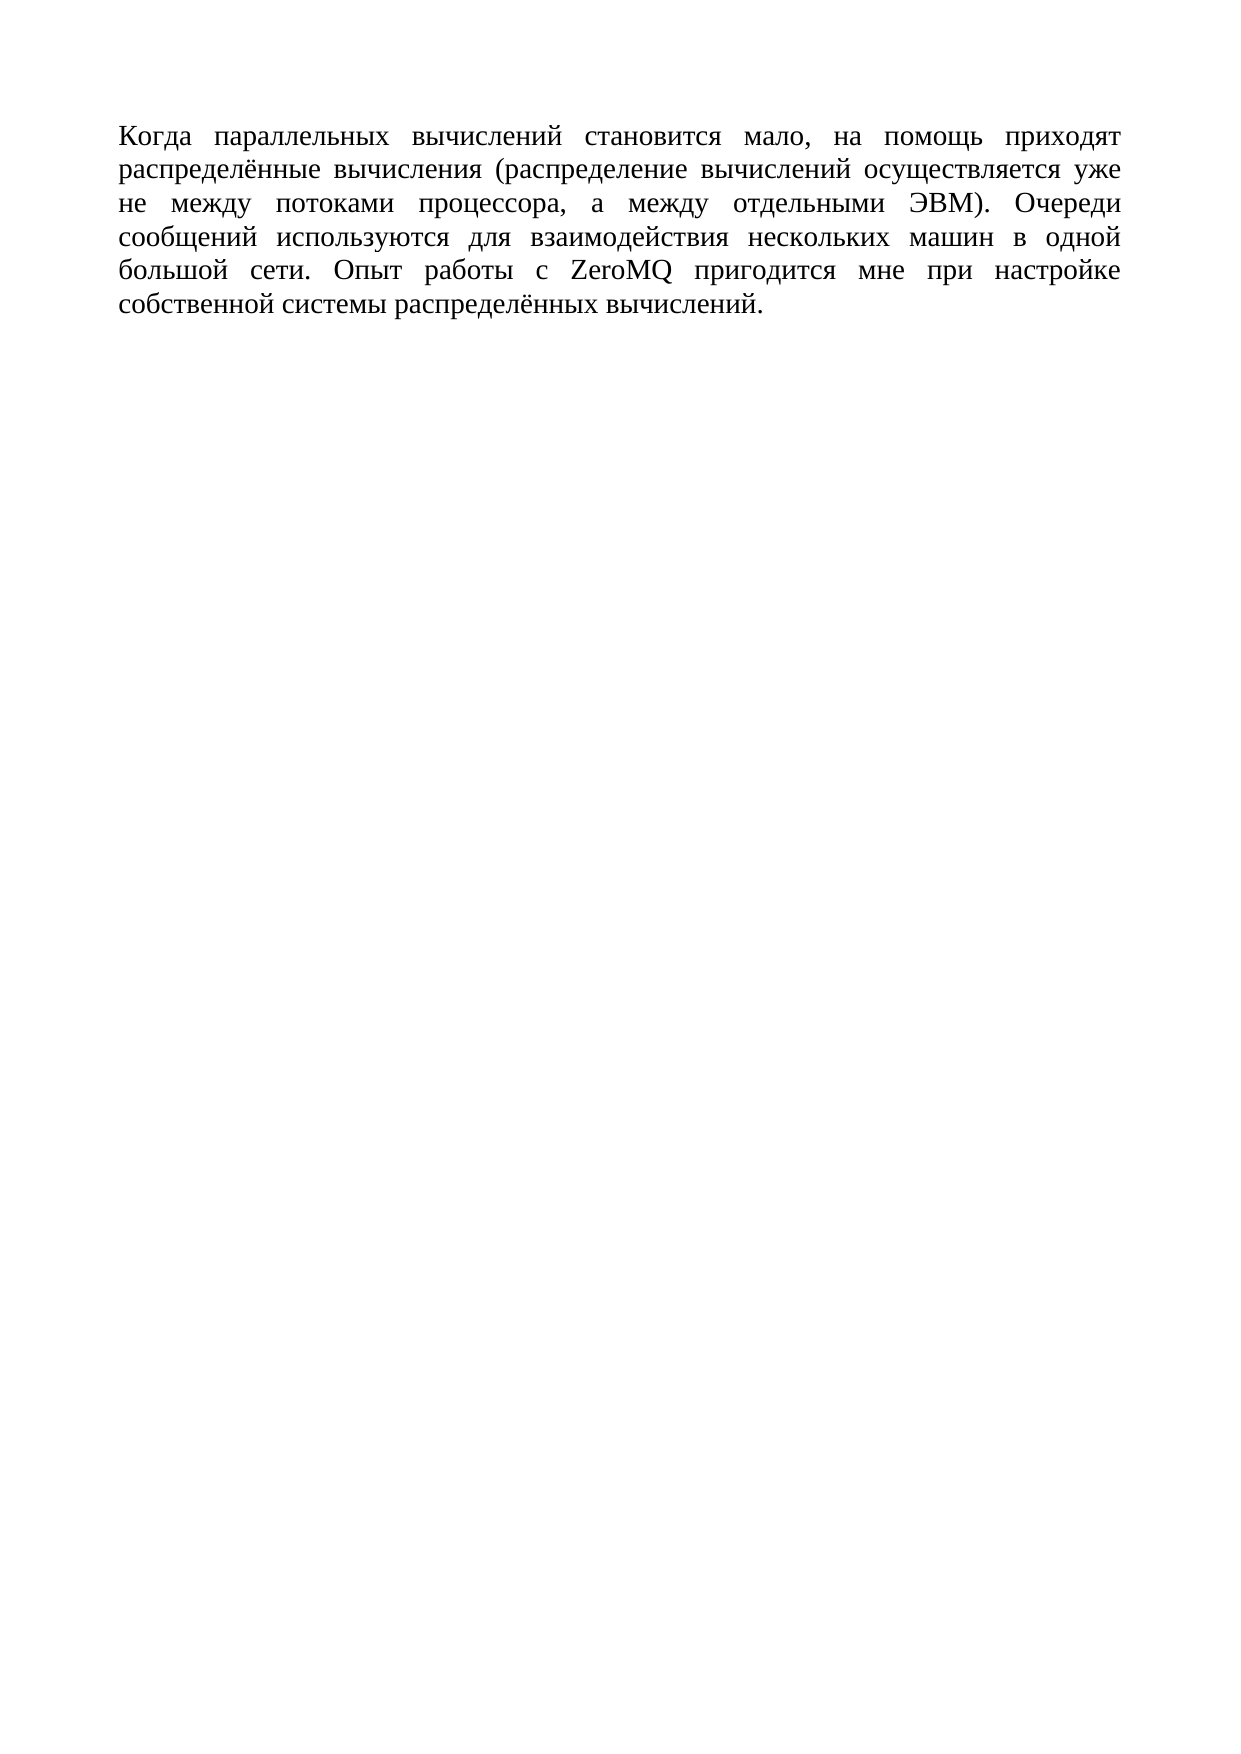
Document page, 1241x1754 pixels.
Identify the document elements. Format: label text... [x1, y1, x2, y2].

text Когда параллельных вычислений становится мало, на помощь приходят распределённые вычисления (распределение вычислений осуществляется уже не между потоками процессора, а между отдельными ЭВМ). Очереди сообщений используются для взаимодействия нескольких машин в одной большой сети. Опыт работы с ZeroMQ пригодится мне при настройке собственной системы распределённых вычислений. [118, 118, 1122, 319]
